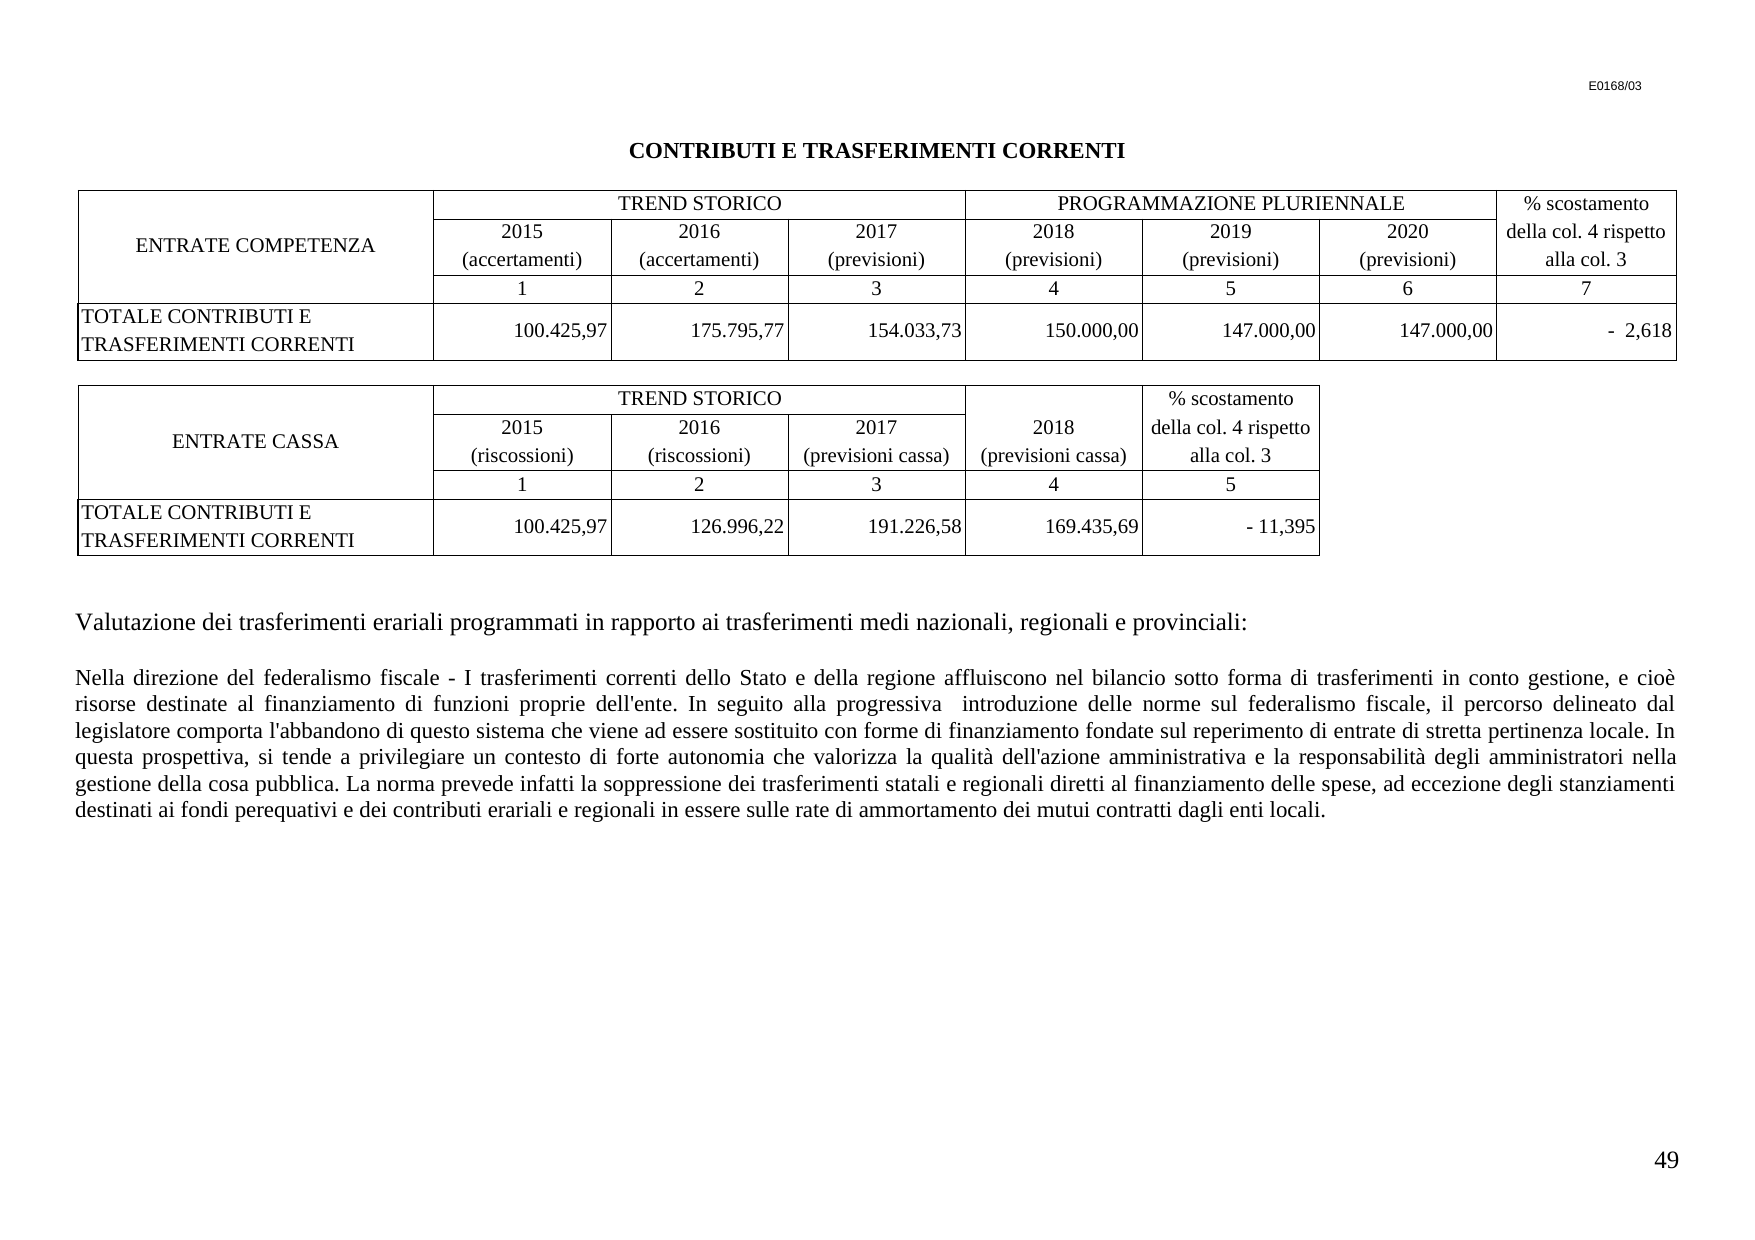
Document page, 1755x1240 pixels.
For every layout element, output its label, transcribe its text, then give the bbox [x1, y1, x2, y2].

table_cell ENTRATE COMPETENZA [79, 219, 433, 275]
table_cell 2 [612, 276, 788, 303]
table_cell 2019 (previsioni) [1143, 220, 1319, 275]
table_header CONTRIBUTI E TRASFERIMENTI CORRENTI [78, 137, 1676, 163]
table_cell 7 [1497, 276, 1676, 303]
table_header TREND STORICO [434, 386, 965, 414]
table_cell 6 [1320, 276, 1496, 303]
table_cell 5 [1143, 276, 1319, 303]
table_cell 126.996,22 [612, 500, 788, 555]
table_cell 1 [434, 471, 611, 499]
table_cell 1 [434, 276, 611, 303]
table_cell 4 [966, 471, 1142, 499]
table_cell 2 [612, 471, 788, 499]
table_cell [79, 275, 433, 303]
table_cell 3 [789, 471, 965, 499]
table_header % scostamento [1143, 386, 1319, 414]
text Nella direzione del federalismo fiscale - I trasferimenti correnti dello Stato e della regione affluiscono nel bilancio sotto forma di trasferimenti in conto gestione, e cioè risorse destinate al finanziamento di funzioni proprie dell'ente. In seguito alla progressiva introduzione delle norme sul federalismo fiscale, il percorso delineato dal legislatore comporta l'abbandono di questo sistema che viene ad essere sostituito con forme di finanziamento fondate sul reperimento di entrate di stretta pertinenza locale. In questa prospettiva, si tende a privilegiare un contesto di forte autonomia che valorizza la qualità dell'azione amministrativa e la responsabilità degli amministratori nella gestione della cosa pubblica. La norma prevede infatti la soppressione dei trasferimenti statali e regionali diretti al finanziamento delle spese, ad eccezione degli stanziamenti destinati ai fondi perequativi e dei contributi erariali e regionali in essere sulle rate di ammortamento dei mutui contratti dagli enti locali. [75, 664, 1679, 822]
table_cell [78, 164, 1676, 190]
table_cell 2016 (accertamenti) [612, 220, 788, 275]
table_cell 147.000,00 [1143, 304, 1319, 359]
table_cell - 2,618 [1497, 304, 1676, 359]
table_cell TOTALE CONTRIBUTI E TRASFERIMENTI CORRENTI [79, 500, 433, 555]
table_cell 4 [966, 276, 1142, 303]
table_cell 2018 (previsioni cassa) [966, 414, 1142, 470]
table_cell % scostamento [1497, 191, 1676, 218]
table_cell 5 [1143, 471, 1319, 499]
table_cell 191.226,58 [789, 500, 965, 555]
table_cell 154.033,73 [789, 304, 965, 359]
table_cell 3 [789, 276, 965, 303]
table_cell 169.435,69 [966, 500, 1142, 555]
table_cell 2017 (previsioni cassa) [789, 415, 965, 470]
table_cell 2018 (previsioni) [966, 220, 1142, 275]
table_cell 2017 (previsioni) [789, 220, 965, 275]
table_cell 100.425,97 [434, 500, 611, 555]
table_cell 2020 (previsioni) [1320, 220, 1496, 275]
table_header [79, 386, 433, 414]
table_cell della col. 4 rispetto alla col. 3 [1143, 414, 1319, 470]
table_cell PROGRAMMAZIONE PLURIENNALE [966, 191, 1496, 218]
table_cell ENTRATE CASSA [79, 414, 433, 470]
table_cell della col. 4 rispetto alla col. 3 [1497, 219, 1676, 275]
table_cell 147.000,00 [1320, 304, 1496, 359]
table_cell [79, 470, 433, 499]
table_cell TREND STORICO [434, 191, 965, 218]
table_cell 2015 (accertamenti) [434, 220, 611, 275]
table_cell 100.425,97 [434, 304, 611, 359]
table_cell 150.000,00 [966, 304, 1142, 359]
table_header [966, 386, 1142, 414]
table_cell - 11,395 [1143, 500, 1319, 555]
text Valutazione dei trasferimenti erariali programmati in rapporto ai trasferimenti medi nazionali, regionali e provinciali: [75, 607, 1679, 635]
table_cell 2015 (riscossioni) [434, 415, 611, 470]
table_cell 175.795,77 [612, 304, 788, 359]
table_cell TOTALE CONTRIBUTI E TRASFERIMENTI CORRENTI [79, 304, 433, 359]
table_cell 2016 (riscossioni) [612, 415, 788, 470]
table_cell [79, 191, 433, 218]
